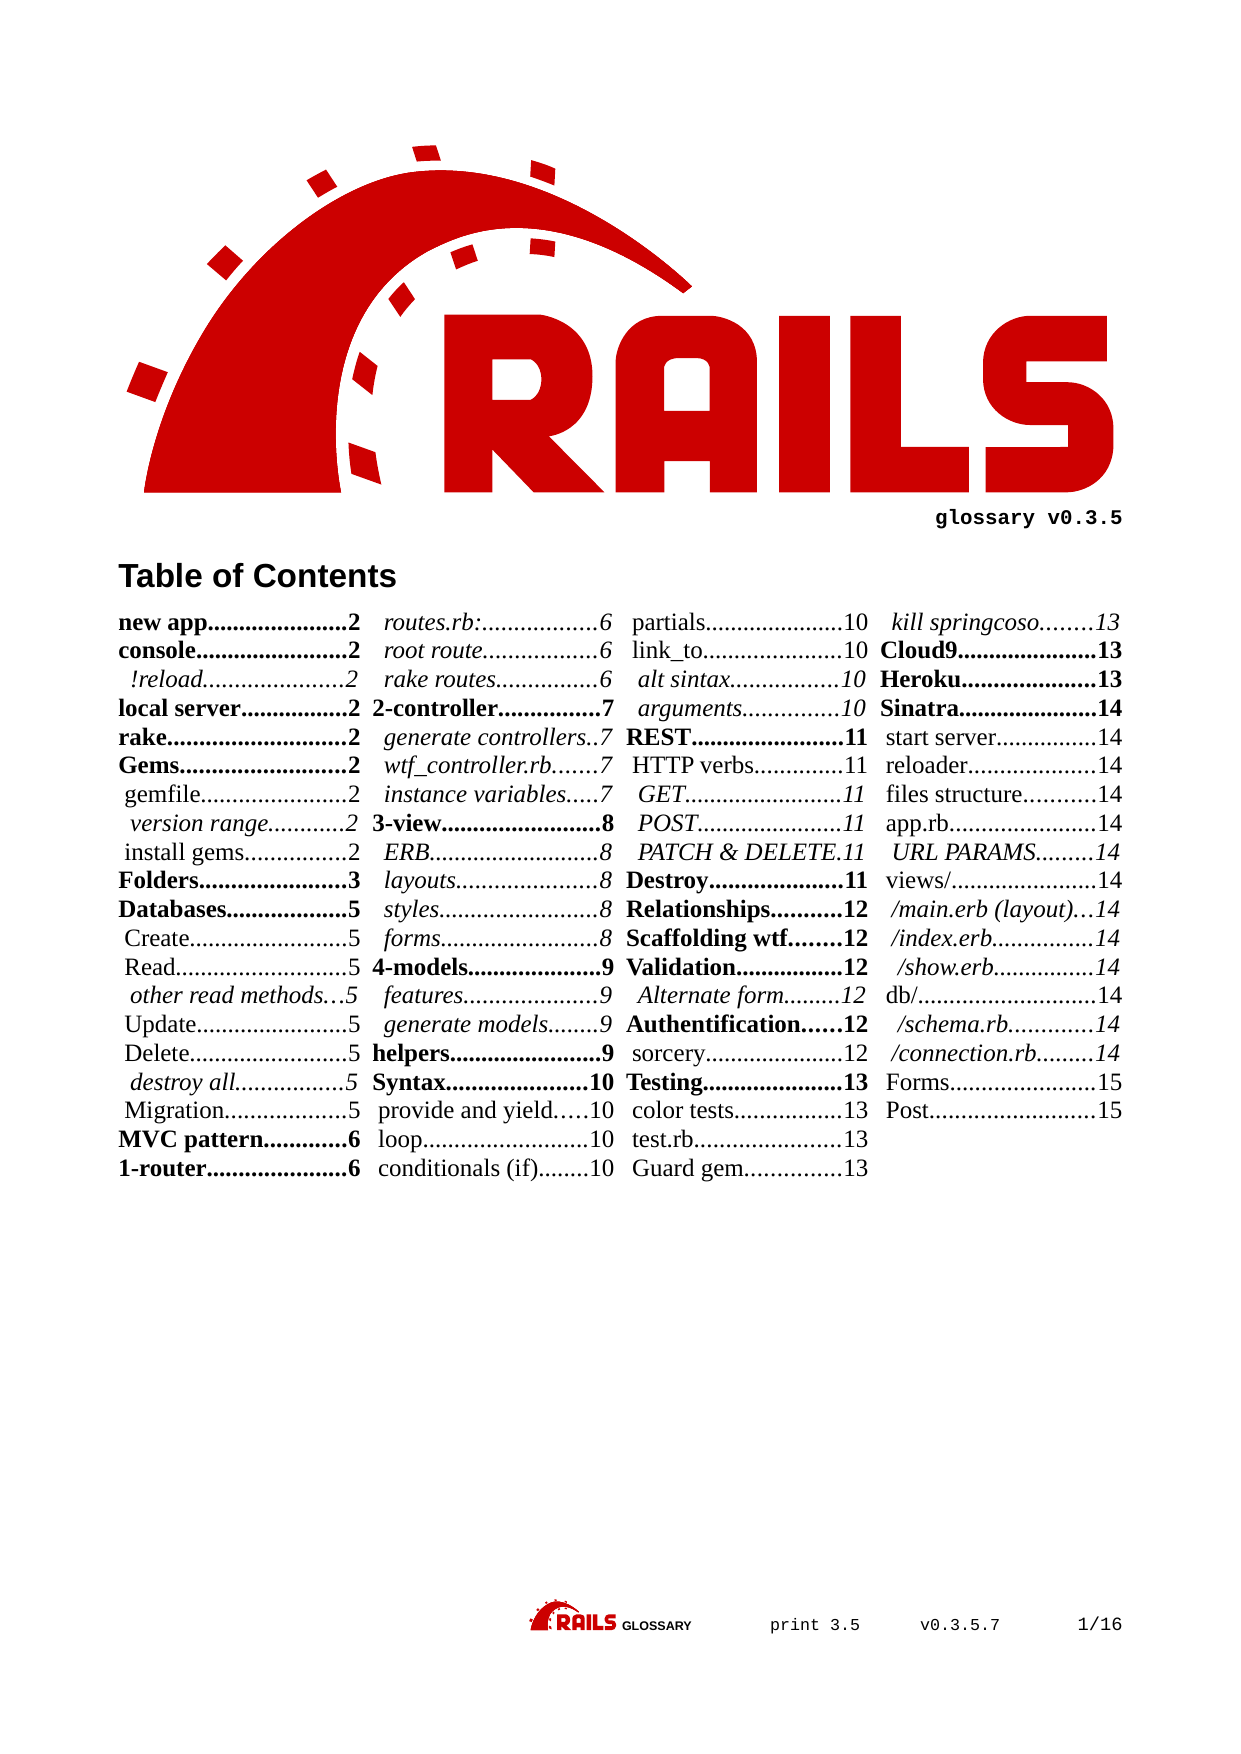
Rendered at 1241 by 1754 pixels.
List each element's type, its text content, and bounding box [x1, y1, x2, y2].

text partials 10 [632, 607, 868, 635]
text console 2 [118, 635, 360, 664]
text GET 11 [638, 779, 868, 808]
text kill springcoso 13 [891, 607, 1122, 635]
text Guard gem 13 [632, 1153, 868, 1182]
text /show.erb 14 [891, 952, 1122, 980]
text reloader 14 [886, 750, 1122, 779]
text db/ 14 [886, 980, 1122, 1009]
text install gems 2 [124, 837, 360, 865]
text color tests 13 [632, 1095, 868, 1124]
text rake routes 6 [384, 664, 614, 693]
text Databases 5 [118, 894, 360, 923]
text loop 10 [378, 1124, 614, 1153]
text 2-controller 7 [372, 693, 614, 722]
text version range 2 [130, 808, 360, 837]
text generate models 9 [384, 1009, 614, 1038]
text HTTP verbs 11 [632, 750, 868, 779]
text PATCH & DELETE 11 [638, 837, 868, 865]
text /main.erb (layout) 14 [891, 894, 1122, 923]
text Delete 5 [124, 1038, 360, 1067]
text Sinatra 14 [880, 693, 1122, 722]
text Authentification 12 [626, 1009, 868, 1038]
text routes.rb: 6 [384, 607, 614, 635]
text Post 15 [886, 1095, 1122, 1124]
text Alternate form 12 [638, 980, 868, 1009]
text Read 5 [124, 952, 360, 980]
text Folders 3 [118, 865, 360, 894]
text helpers 9 [372, 1038, 614, 1067]
text instance variables 7 [384, 779, 614, 808]
text destroy all 5 [130, 1067, 360, 1095]
text Syntax 10 [372, 1067, 614, 1095]
text POST 11 [638, 808, 868, 837]
text other read methods 5 [130, 980, 360, 1009]
text Gems 2 [118, 750, 360, 779]
text alt sintax 10 [638, 664, 868, 693]
text 3-view 8 [372, 808, 614, 837]
text Scaffolding wtf 12 [626, 923, 868, 952]
text test.rb 13 [632, 1124, 868, 1153]
text forms 8 [384, 923, 614, 952]
text Validation 12 [626, 952, 868, 980]
text start server 14 [886, 722, 1122, 750]
text sorcery 12 [632, 1038, 868, 1067]
text /index.erb 14 [891, 923, 1122, 952]
text URL PARAMS 14 [891, 837, 1122, 865]
text Heroku 13 [880, 664, 1122, 693]
text features 9 [384, 980, 614, 1009]
text Testing 13 [626, 1067, 868, 1095]
text new app 2 [118, 607, 360, 635]
text ERB 8 [384, 837, 614, 865]
text MVC pattern 6 [118, 1124, 360, 1153]
text Destroy 11 [626, 865, 868, 894]
text arguments 10 [638, 693, 868, 722]
text styles 8 [384, 894, 614, 923]
text files structure 14 [886, 779, 1122, 808]
text wtf_controller.rb 7 [384, 750, 614, 779]
text conditionals (if) 10 [378, 1153, 614, 1182]
text 4-models 9 [372, 952, 614, 980]
text !reload 2 [130, 664, 360, 693]
text provide and yield 10 [378, 1095, 614, 1124]
text Create 5 [124, 923, 360, 952]
text gemfile 2 [124, 779, 360, 808]
text local server 2 [118, 693, 360, 722]
text layouts 8 [384, 865, 614, 894]
text REST 11 [626, 722, 868, 750]
text root route 6 [384, 635, 614, 664]
text /schema.rb 14 [891, 1009, 1122, 1038]
text Update 5 [124, 1009, 360, 1038]
text Relationships 12 [626, 894, 868, 923]
text app.rb 14 [886, 808, 1122, 837]
text 1-router 6 [118, 1153, 360, 1182]
text Migration 5 [124, 1095, 360, 1124]
text link_to 10 [632, 635, 868, 664]
text glossary v0.3.5 [118, 507, 1122, 531]
text rake 2 [118, 722, 360, 750]
text Cloud9 13 [880, 635, 1122, 664]
text /connection.rb 14 [891, 1038, 1122, 1067]
text views/ 14 [886, 865, 1122, 894]
text Forms 15 [886, 1067, 1122, 1095]
text generate controllers 7 [384, 722, 614, 750]
subtitle Table of Contents [118, 556, 1122, 594]
